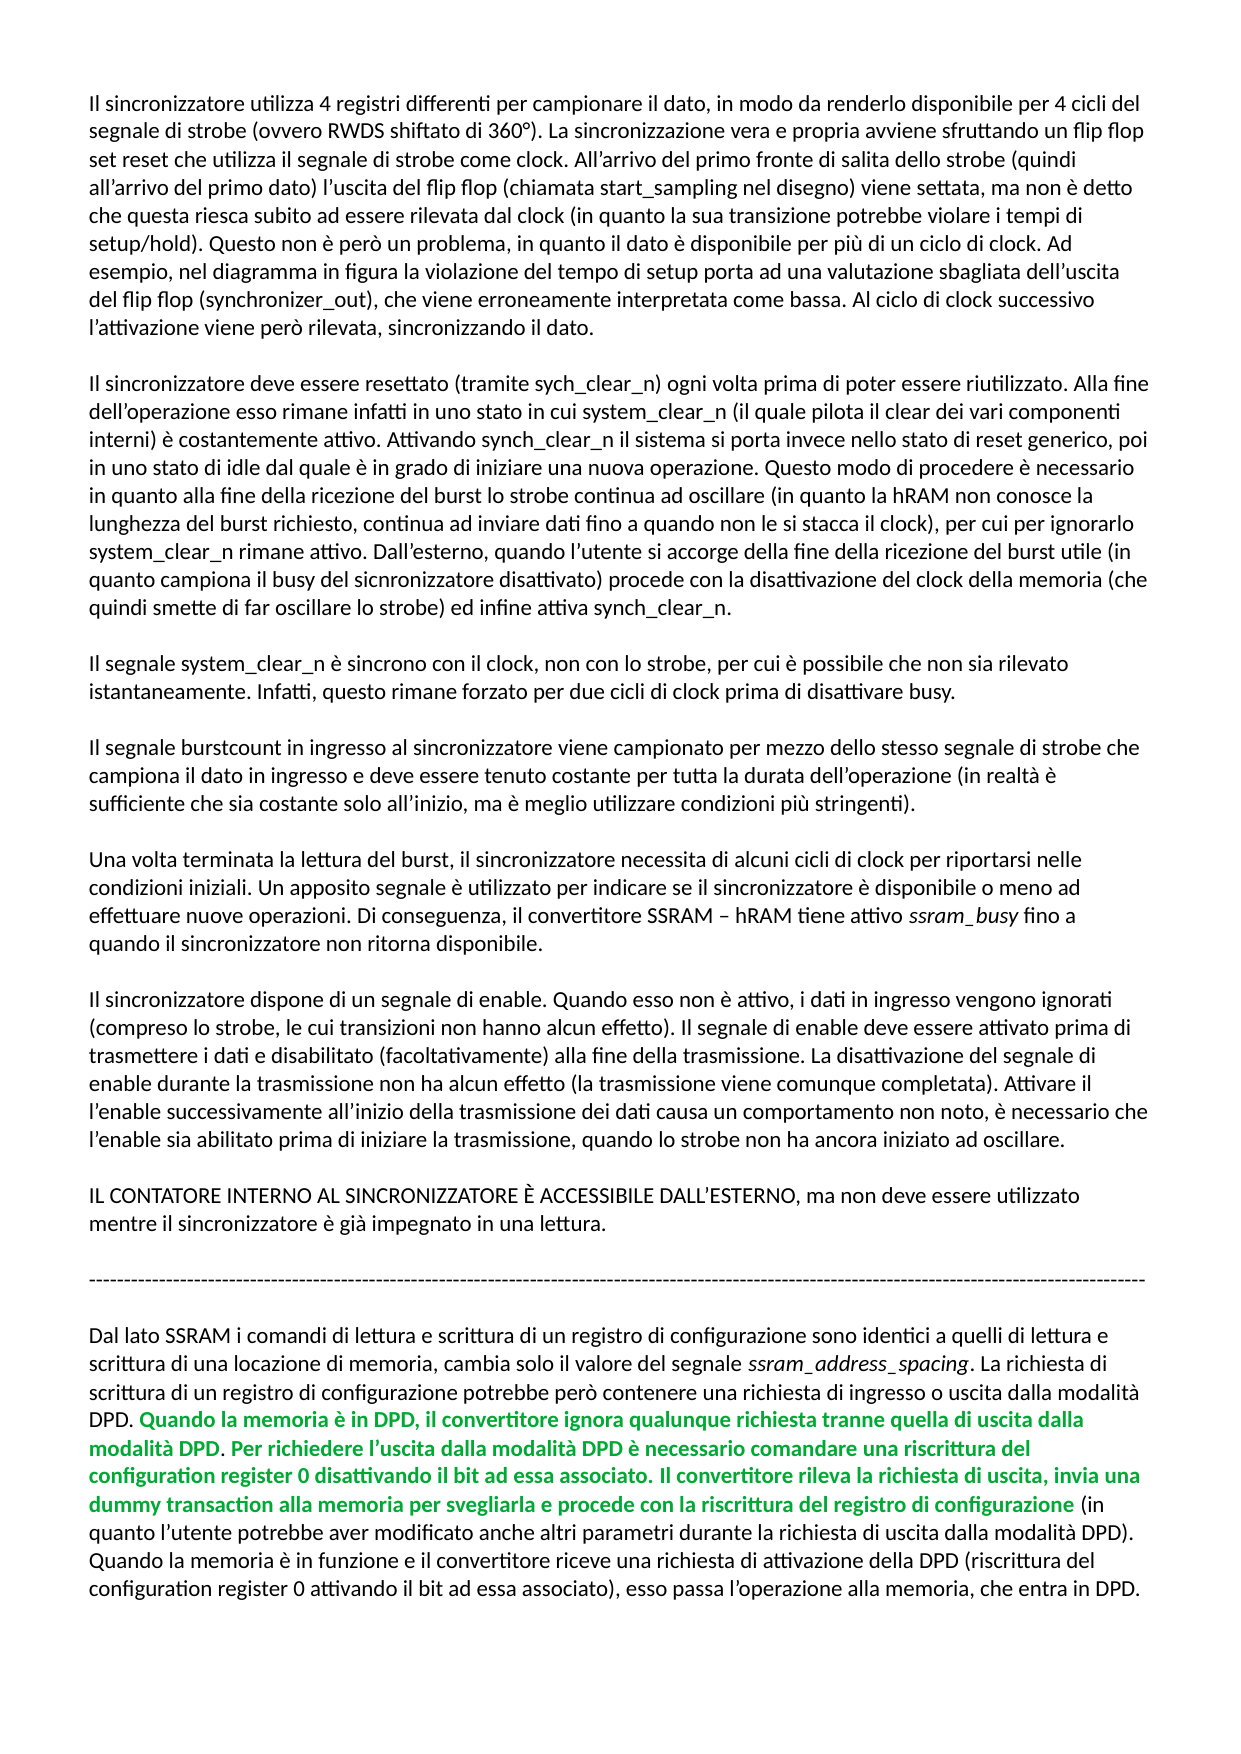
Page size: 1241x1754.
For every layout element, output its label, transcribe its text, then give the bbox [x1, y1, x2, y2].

text Il segnale system_clear_n è sincrono con il clock, non con lo strobe, per cui è possibile che non sia rilevato istantaneamente. Infatti, questo rimane forzato per due cicli di clock prima di disattivare busy. [89, 649, 1152, 705]
text Il segnale burstcount in ingresso al sincronizzatore viene campionato per mezzo dello stesso segnale di strobe che campiona il dato in ingresso e deve essere tenuto costante per tutta la durata dell’operazione (in realtà è sufficiente che sia costante solo all’inizio, ma è meglio utilizzare condizioni più stringenti). [89, 733, 1152, 817]
text ------------------------------------------------------------------------------------------------------------------------------------------------------- [89, 1266, 1152, 1293]
text Il sincronizzatore deve essere resettato (tramite sych_clear_n) ogni volta prima di poter essere riutilizzato. Alla fine dell’operazione esso rimane infatti in uno stato in cui system_clear_n (il quale pilota il clear dei vari componenti interni) è costantemente attivo. Attivando synch_clear_n il sistema si porta invece nello stato di reset generico, poi in uno stato di idle dal quale è in grado di iniziare una nuova operazione. Questo modo di procedere è necessario in quanto alla fine della ricezione del burst lo strobe continua ad oscillare (in quanto la hRAM non conosce la lunghezza del burst richiesto, continua ad inviare dati fino a quando non le si stacca il clock), per cui per ignorarlo system_clear_n rimane attivo. Dall’esterno, quando l’utente si accorge della fine della ricezione del burst utile (in quanto campiona il busy del sicnronizzatore disattivato) procede con la disattivazione del clock della memoria (che quindi smette di far oscillare lo strobe) ed infine attiva synch_clear_n. [89, 369, 1152, 621]
text IL CONTATORE INTERNO AL SINCRONIZZATORE È ACCESSIBILE DALL’ESTERNO, ma non deve essere utilizzato mentre il sincronizzatore è già impegnato in una lettura. [89, 1181, 1152, 1237]
text Quando la memoria è in funzione e il convertitore riceve una richiesta di attivazione della DPD (riscrittura del configuration register 0 attivando il bit ad essa associato), esso passa l’operazione alla memoria, che entra in DPD. [89, 1546, 1152, 1602]
text Il sincronizzatore dispone di un segnale di enable. Quando esso non è attivo, i dati in ingresso vengono ignorati (compreso lo strobe, le cui transizioni non hanno alcun effetto). Il segnale di enable deve essere attivato prima di trasmettere i dati e disabilitato (facoltativamente) alla fine della trasmissione. La disattivazione del segnale di enable durante la trasmissione non ha alcun effetto (la trasmissione viene comunque completata). Attivare il l’enable successivamente all’inizio della trasmissione dei dati causa un comportamento non noto, è necessario che l’enable sia abilitato prima di iniziare la trasmissione, quando lo strobe non ha ancora iniziato ad oscillare. [89, 985, 1152, 1153]
text Dal lato SSRAM i comandi di lettura e scrittura di un registro di configurazione sono identici a quelli di lettura e scrittura di una locazione di memoria, cambia solo il valore del segnale ssram_address_spacing. La richiesta di scrittura di un registro di configurazione potrebbe però contenere una richiesta di ingresso o uscita dalla modalità DPD. Quando la memoria è in DPD, il convertitore ignora qualunque richiesta tranne quella di uscita dalla modalità DPD. Per richiedere l’uscita dalla modalità DPD è necessario comandare una riscrittura del configuration register 0 disattivando il bit ad essa associato. Il convertitore rileva la richiesta di uscita, invia una dummy transaction alla memoria per svegliarla e procede con la riscrittura del registro di configurazione (in quanto l’utente potrebbe aver modificato anche altri parametri durante la richiesta di uscita dalla modalità DPD). [89, 1322, 1152, 1546]
text Una volta terminata la lettura del burst, il sincronizzatore necessita di alcuni cicli di clock per riportarsi nelle condizioni iniziali. Un apposito segnale è utilizzato per indicare se il sincronizzatore è disponibile o meno ad effettuare nuove operazioni. Di conseguenza, il convertitore SSRAM – hRAM tiene attivo ssram_busy fino a quando il sincronizzatore non ritorna disponibile. [89, 845, 1152, 957]
text Il sincronizzatore utilizza 4 registri differenti per campionare il dato, in modo da renderlo disponibile per 4 cicli del segnale di strobe (ovvero RWDS shiftato di 360°). La sincronizzazione vera e propria avviene sfruttando un flip flop set reset che utilizza il segnale di strobe come clock. All’arrivo del primo fronte di salita dello strobe (quindi all’arrivo del primo dato) l’uscita del flip flop (chiamata start_sampling nel disegno) viene settata, ma non è detto che questa riesca subito ad essere rilevata dal clock (in quanto la sua transizione potrebbe violare i tempi di setup/hold). Questo non è però un problema, in quanto il dato è disponibile per più di un ciclo di clock. Ad esempio, nel diagramma in figura la violazione del tempo di setup porta ad una valutazione sbagliata dell’uscita del flip flop (synchronizer_out), che viene erroneamente interpretata come bassa. Al ciclo di clock successivo l’attivazione viene però rilevata, sincronizzando il dato. [89, 89, 1152, 341]
